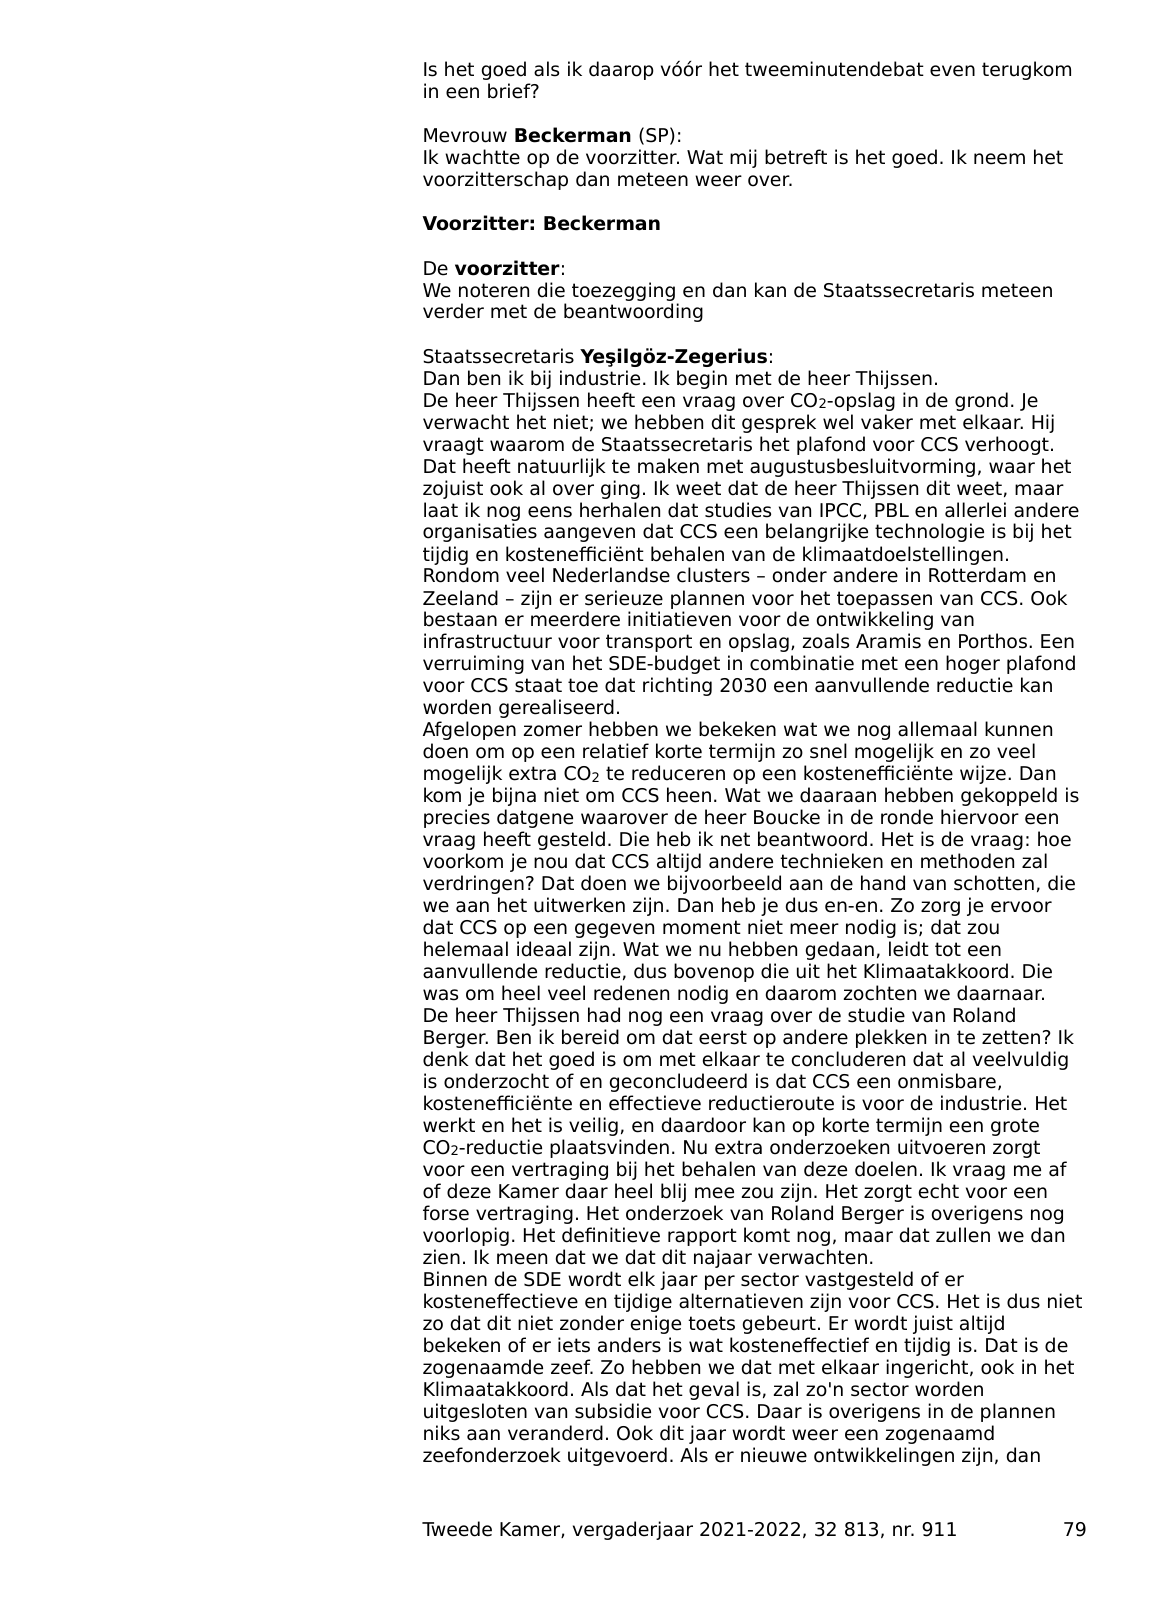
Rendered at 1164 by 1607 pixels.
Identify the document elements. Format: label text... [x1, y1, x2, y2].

text Is het goed als ik daarop vóór het tweeminutendebat even terugkom in een brief? [422, 59, 1087, 103]
text Binnen de SDE wordt elk jaar per sector vastgesteld of er kosteneffectieve en tijdige alternatieven zijn voor CCS. Het is dus niet zo dat dit niet zonder enige toets gebeurt. Er wordt juist altijd bekeken of er iets anders is wat kosteneffectief en tijdig is. Dat is de zogenaamde zeef. Zo hebben we dat met elkaar ingericht, ook in het Klimaatakkoord. Als dat het geval is, zal zo'n sector worden uitgesloten van subsidie voor CCS. Daar is overigens in de plannen niks aan veranderd. Ook dit jaar wordt weer een zogenaamd zeefonderzoek uitgevoerd. Als er nieuwe ontwikkelingen zijn, dan [422, 1269, 1087, 1467]
text De heer Thijssen heeft een vraag over CO2-opslag in de grond. Je verwacht het niet; we hebben dit gesprek wel vaker met elkaar. Hij vraagt waarom de Staatssecretaris het plafond voor CCS verhoogt. Dat heeft natuurlijk te maken met augustusbesluitvorming, waar het zojuist ook al over ging. Ik weet dat de heer Thijssen dit weet, maar laat ik nog eens herhalen dat studies van IPCC, PBL en allerlei andere organisaties aangeven dat CCS een belangrijke technologie is bij het tijdig en kostenefficiënt behalen van de klimaatdoelstellingen. Rondom veel Nederlandse clusters – onder andere in Rotterdam en Zeeland – zijn er serieuze plannen voor het toepassen van CCS. Ook bestaan er meerdere initiatieven voor de ontwikkeling van infrastructuur voor transport en opslag, zoals Aramis en Porthos. Een verruiming van het SDE-budget in combinatie met een hoger plafond voor CCS staat toe dat richting 2030 een aanvullende reductie kan worden gerealiseerd. [422, 389, 1087, 719]
text We noteren die toezegging en dan kan de Staatssecretaris meteen verder met de beantwoording [422, 279, 1087, 323]
text Voorzitter: Beckerman [422, 213, 1087, 235]
text De heer Thijssen had nog een vraag over de studie van Roland Berger. Ben ik bereid om dat eerst op andere plekken in te zetten? Ik denk dat het goed is om met elkaar te concluderen dat al veelvuldig is onderzocht of en geconcludeerd is dat CCS een onmisbare, kostenefficiënte en effectieve reductieroute is voor de industrie. Het werkt en het is veilig, en daardoor kan op korte termijn een grote CO2-reductie plaatsvinden. Nu extra onderzoeken uitvoeren zorgt voor een vertraging bij het behalen van deze doelen. Ik vraag me af of deze Kamer daar heel blij mee zou zijn. Het zorgt echt voor een forse vertraging. Het onderzoek van Roland Berger is overigens nog voorlopig. Het definitieve rapport komt nog, maar dat zullen we dan zien. Ik meen dat we dat dit najaar verwachten. [422, 1005, 1087, 1269]
text Afgelopen zomer hebben we bekeken wat we nog allemaal kunnen doen om op een relatief korte termijn zo snel mogelijk en zo veel mogelijk extra CO2 te reduceren op een kostenefficiënte wijze. Dan kom je bijna niet om CCS heen. Wat we daaraan hebben gekoppeld is precies datgene waarover de heer Boucke in de ronde hiervoor een vraag heeft gesteld. Die heb ik net beantwoord. Het is de vraag: hoe voorkom je nou dat CCS altijd andere technieken en methoden zal verdringen? Dat doen we bijvoorbeeld aan de hand van schotten, die we aan het uitwerken zijn. Dan heb je dus en-en. Zo zorg je ervoor dat CCS op een gegeven moment niet meer nodig is; dat zou helemaal ideaal zijn. Wat we nu hebben gedaan, leidt tot een aanvullende reductie, dus bovenop die uit het Klimaatakkoord. Die was om heel veel redenen nodig en daarom zochten we daarnaar. [422, 719, 1087, 1005]
text Mevrouw Beckerman (SP): [422, 125, 1087, 147]
text Staatssecretaris Yeşilgöz-Zegerius: [422, 346, 1087, 368]
text De voorzitter: [422, 257, 1087, 279]
text Ik wachtte op de voorzitter. Wat mij betreft is het goed. Ik neem het voorzitterschap dan meteen weer over. [422, 147, 1087, 191]
text Dan ben ik bij industrie. Ik begin met de heer Thijssen. [422, 368, 1087, 389]
